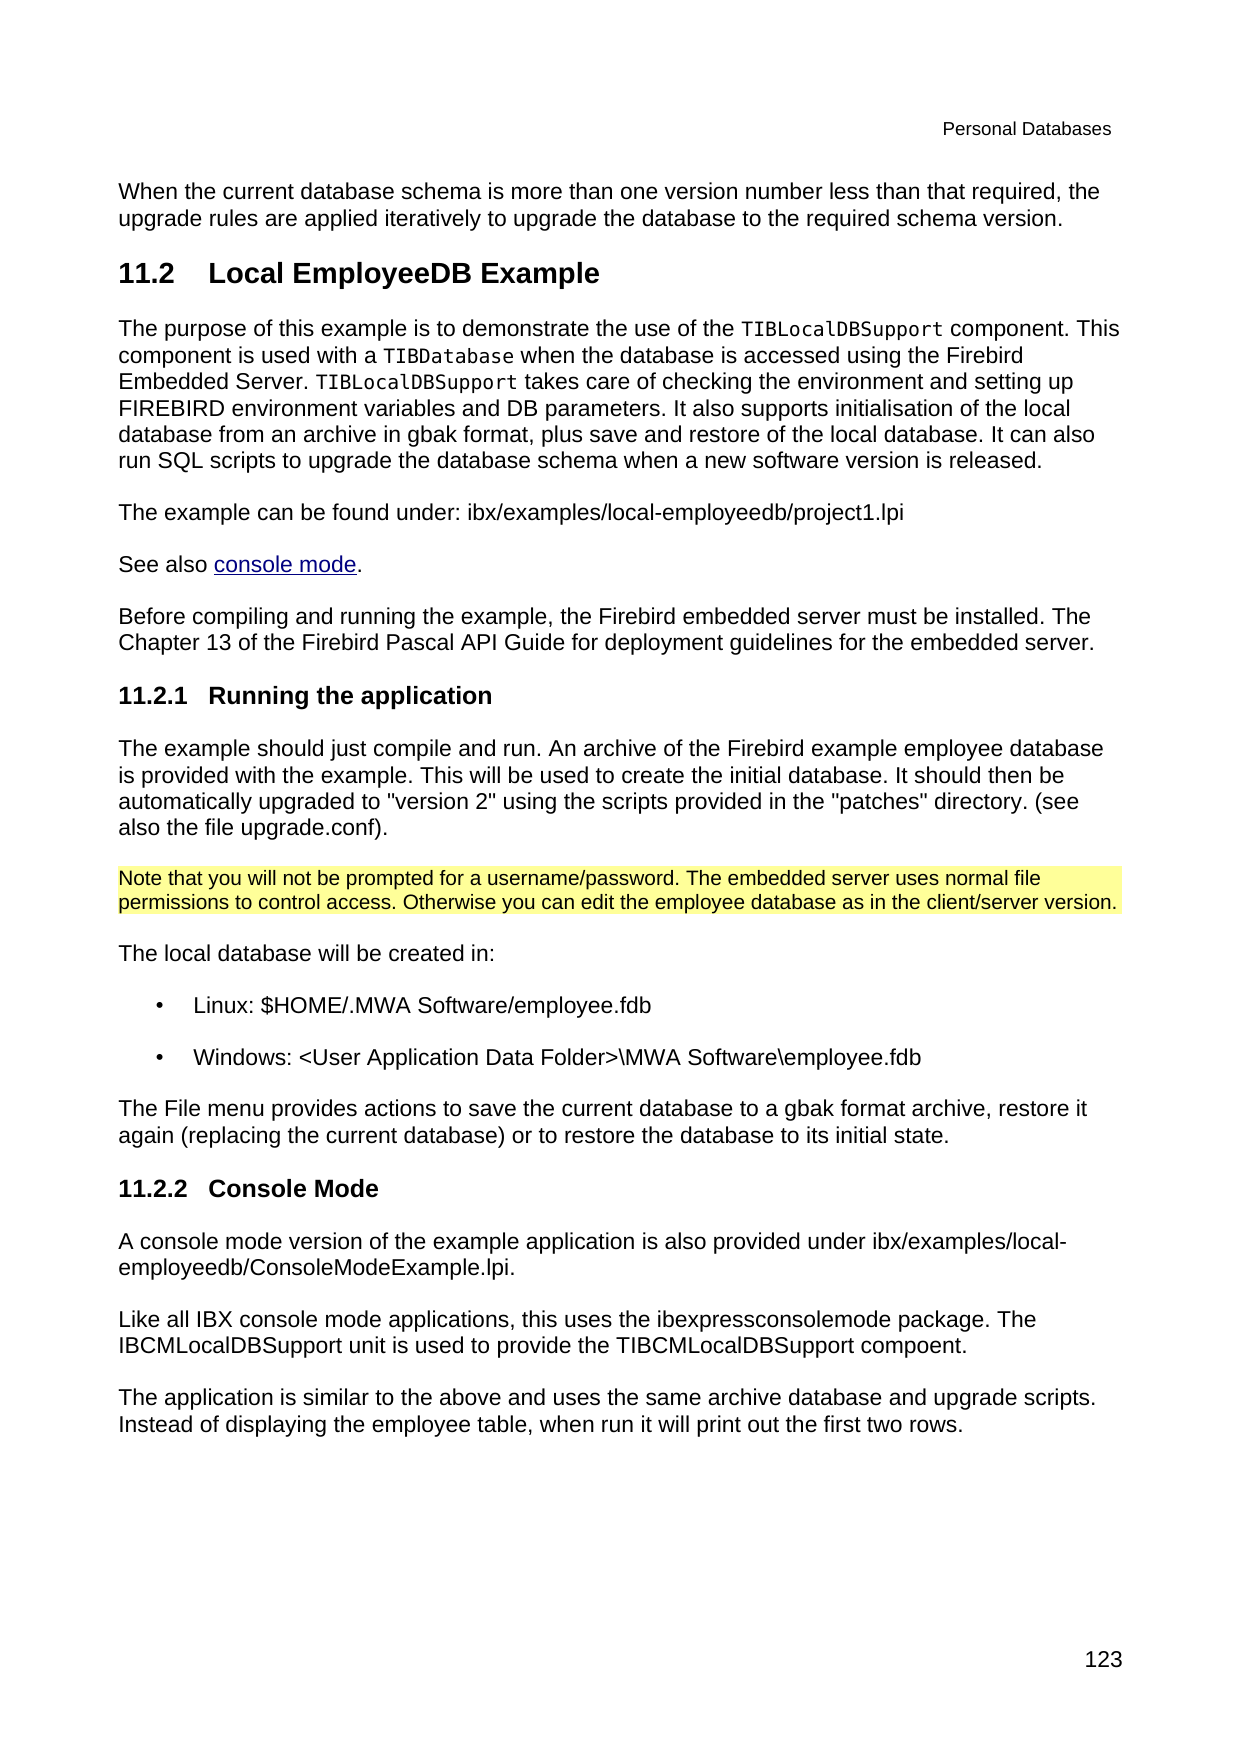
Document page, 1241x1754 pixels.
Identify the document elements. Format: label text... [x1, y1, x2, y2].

list Linux: $HOME/.MWA Software/employee.fdb [156, 992, 1122, 1018]
text The example should just compile and run. An archive of the Firebird example employee database is provided with the example. This will be used to create the initial database. It should then be automatically upgraded to "version 2" using the scripts provided in the "patches" directory. (see also the file upgrade.conf). [118, 735, 1122, 841]
text Before compiling and running the example, the Firebird embedded server must be installed. The Chapter 13 of the Firebird Pascal API Guide for deployment guidelines for the embedded server. [118, 603, 1122, 656]
text A console mode version of the example application is also provided under ibx/examples/local-employeedb/ConsoleModeExample.lpi. [118, 1228, 1122, 1281]
text The purpose of this example is to demonstrate the use of the TIBLocalDBSupport component. This component is used with a TIBDatabase when the database is accessed using the Firebird Embedded Server. TIBLocalDBSupport takes care of checking the environment and setting up FIREBIRD environment variables and DB parameters. It also supports initialisation of the local database from an archive in gbak format, plus save and restore of the local database. It can also run SQL scripts to upgrade the database schema when a new software version is released. [118, 315, 1122, 473]
text The local database will be created in: [118, 940, 1122, 966]
text When the current database schema is more than one version number less than that required, the upgrade rules are applied iteratively to upgrade the database to the required schema version. [118, 178, 1122, 231]
subtitle Local EmployeeDB Example [118, 256, 1122, 290]
text The example can be found under: ibx/examples/local-employeedb/project1.lpi [118, 499, 1122, 525]
text Note that you will not be prompted for a username/password. The embedded server uses normal file permissions to control access. Otherwise you can edit the employee database as in the client/server version. [118, 866, 1122, 914]
subtitle Console Mode [118, 1173, 1122, 1202]
list Windows: <User Application Data Folder>\MWA Software\employee.fdb [156, 1043, 1122, 1070]
text Like all IBX console mode applications, this uses the ibexpressconsolemode package. The IBCMLocalDBSupport unit is used to provide the TIBCMLocalDBSupport compoent. [118, 1306, 1122, 1359]
subtitle Running the application [118, 681, 1122, 710]
text The application is similar to the above and uses the same archive database and upgrade scripts. Instead of displaying the employee table, when run it will print out the first two rows. [118, 1384, 1122, 1437]
text The File menu provides actions to save the current database to a gbak format archive, restore it again (replacing the current database) or to restore the database to its initial state. [118, 1095, 1122, 1148]
text See also console mode. [118, 551, 1122, 577]
